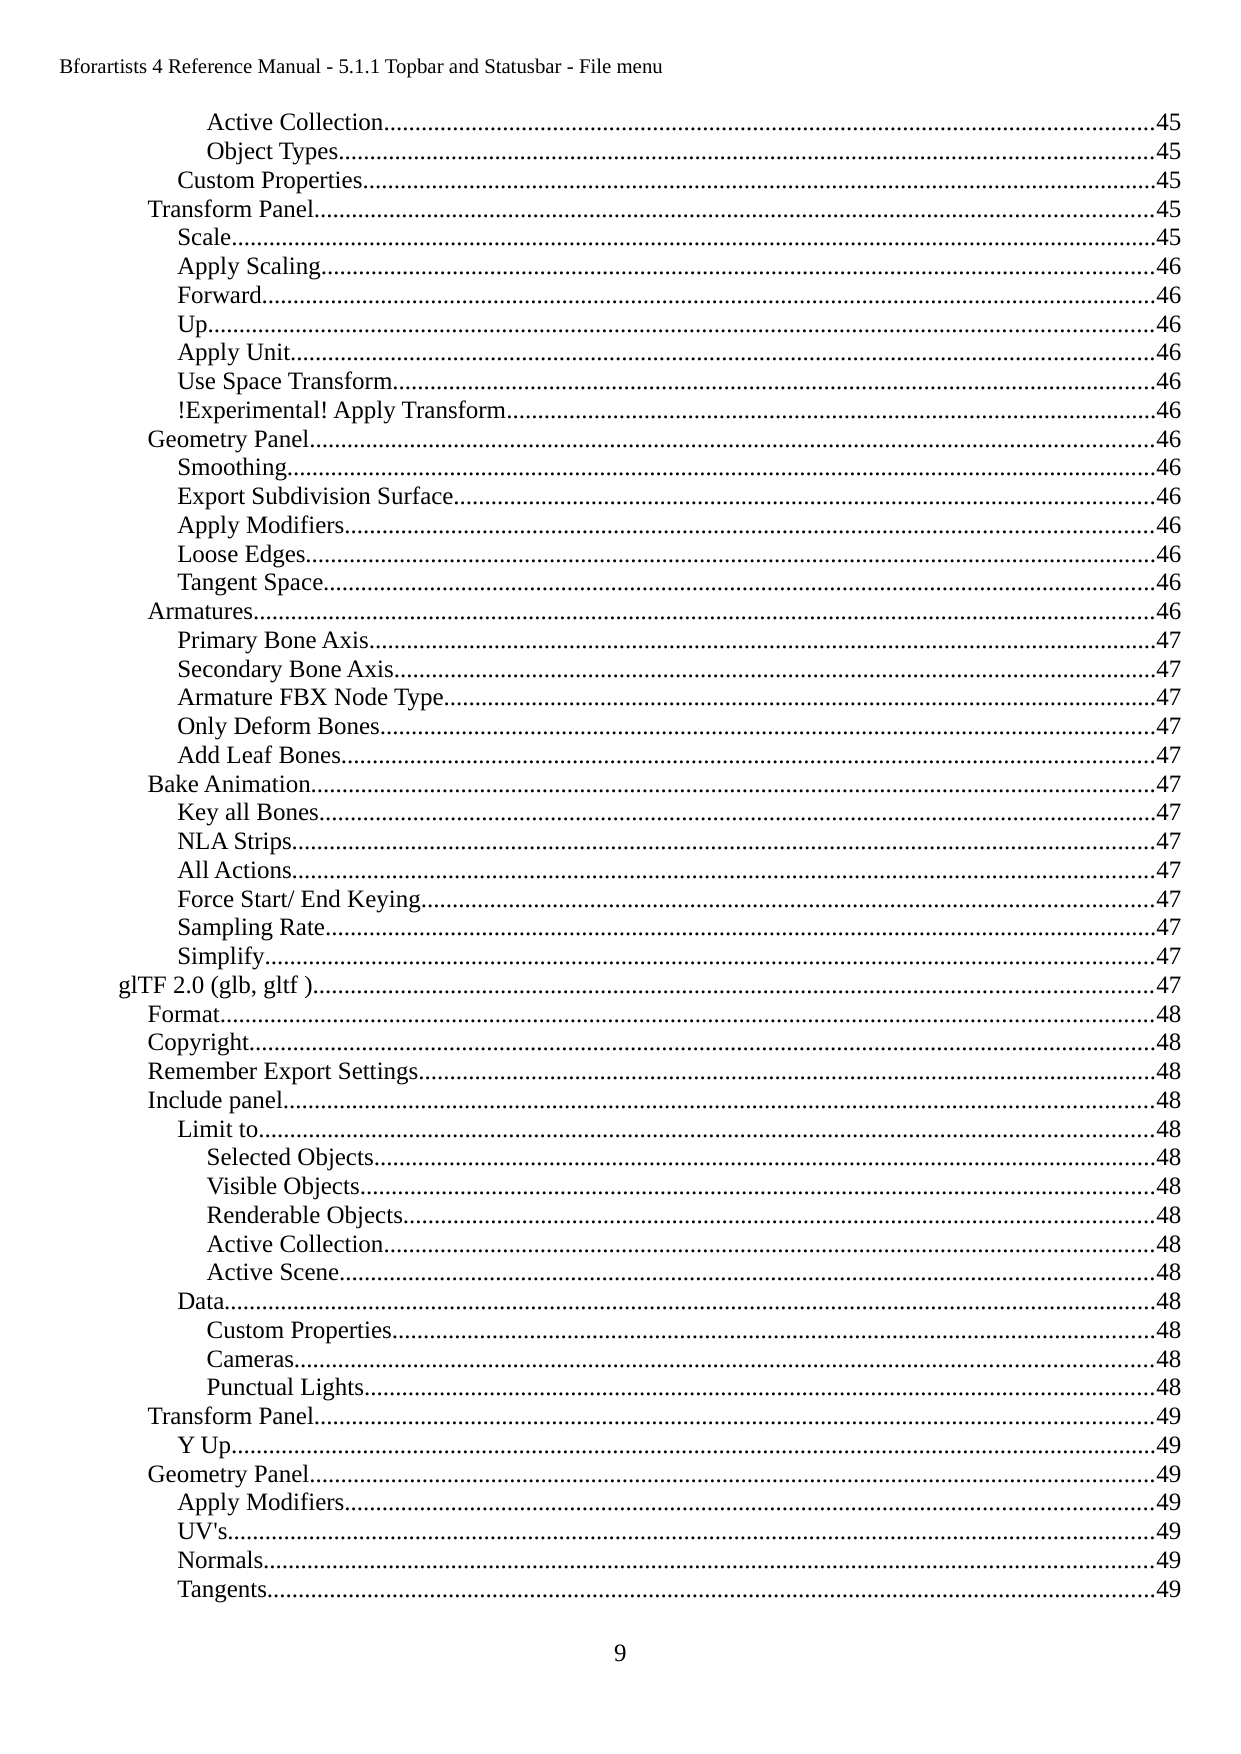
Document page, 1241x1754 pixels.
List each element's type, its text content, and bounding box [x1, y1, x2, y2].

text Simplify 47 [177, 941, 1181, 970]
text Up 46 [177, 309, 1181, 337]
text Apply Unit 46 [177, 337, 1181, 366]
text Apply Modifiers 49 [177, 1487, 1181, 1516]
text !Experimental! Apply Transform 46 [177, 395, 1181, 424]
text Punctual Lights 48 [206, 1372, 1181, 1401]
text Bake Animation 47 [147, 769, 1181, 797]
text Y Up 49 [177, 1430, 1181, 1459]
text Add Leaf Bones 47 [177, 740, 1181, 769]
text UV's 49 [177, 1516, 1181, 1545]
text Selected Objects 48 [206, 1142, 1181, 1171]
text glTF 2.0 (glb, gltf ) 47 [118, 970, 1181, 999]
text Apply Modifiers 46 [177, 510, 1181, 539]
text Scale 45 [177, 222, 1181, 251]
text Custom Properties 45 [177, 165, 1181, 194]
text Primary Bone Axis 47 [177, 625, 1181, 654]
text Sampling Rate 47 [177, 912, 1181, 941]
text Cameras 48 [206, 1344, 1181, 1372]
text Transform Panel 49 [147, 1401, 1181, 1430]
text Normals 49 [177, 1545, 1181, 1574]
text Only Deform Bones 47 [177, 711, 1181, 740]
text Renderable Objects 48 [206, 1200, 1181, 1229]
text Armature FBX Node Type 47 [177, 682, 1181, 711]
text Transform Panel 45 [147, 194, 1181, 222]
text Copyright 48 [147, 1027, 1181, 1056]
text Data 48 [177, 1286, 1181, 1315]
text Tangents 49 [177, 1574, 1181, 1602]
text Geometry Panel 46 [147, 424, 1181, 452]
text Remember Export Settings 48 [147, 1056, 1181, 1085]
text Armatures 46 [147, 596, 1181, 625]
text Apply Scaling 46 [177, 251, 1181, 280]
text Visible Objects 48 [206, 1171, 1181, 1200]
text Loose Edges 46 [177, 539, 1181, 567]
text Export Subdivision Surface 46 [177, 481, 1181, 510]
text Active Collection 45 [206, 107, 1181, 136]
text Object Types 45 [206, 136, 1181, 165]
text Geometry Panel 49 [147, 1459, 1181, 1487]
text Use Space Transform 46 [177, 366, 1181, 395]
text Active Collection 48 [206, 1229, 1181, 1257]
text Format 48 [147, 999, 1181, 1027]
text Include panel 48 [147, 1085, 1181, 1114]
text Tangent Space 46 [177, 567, 1181, 596]
text All Actions 47 [177, 855, 1181, 884]
text Active Scene 48 [206, 1257, 1181, 1286]
text Smoothing 46 [177, 452, 1181, 481]
text Custom Properties 48 [206, 1315, 1181, 1344]
text Force Start/ End Keying 47 [177, 884, 1181, 912]
text Key all Bones 47 [177, 797, 1181, 826]
text Limit to 48 [177, 1114, 1181, 1142]
text Forward 46 [177, 280, 1181, 309]
text NLA Strips 47 [177, 826, 1181, 855]
text Secondary Bone Axis 47 [177, 654, 1181, 682]
